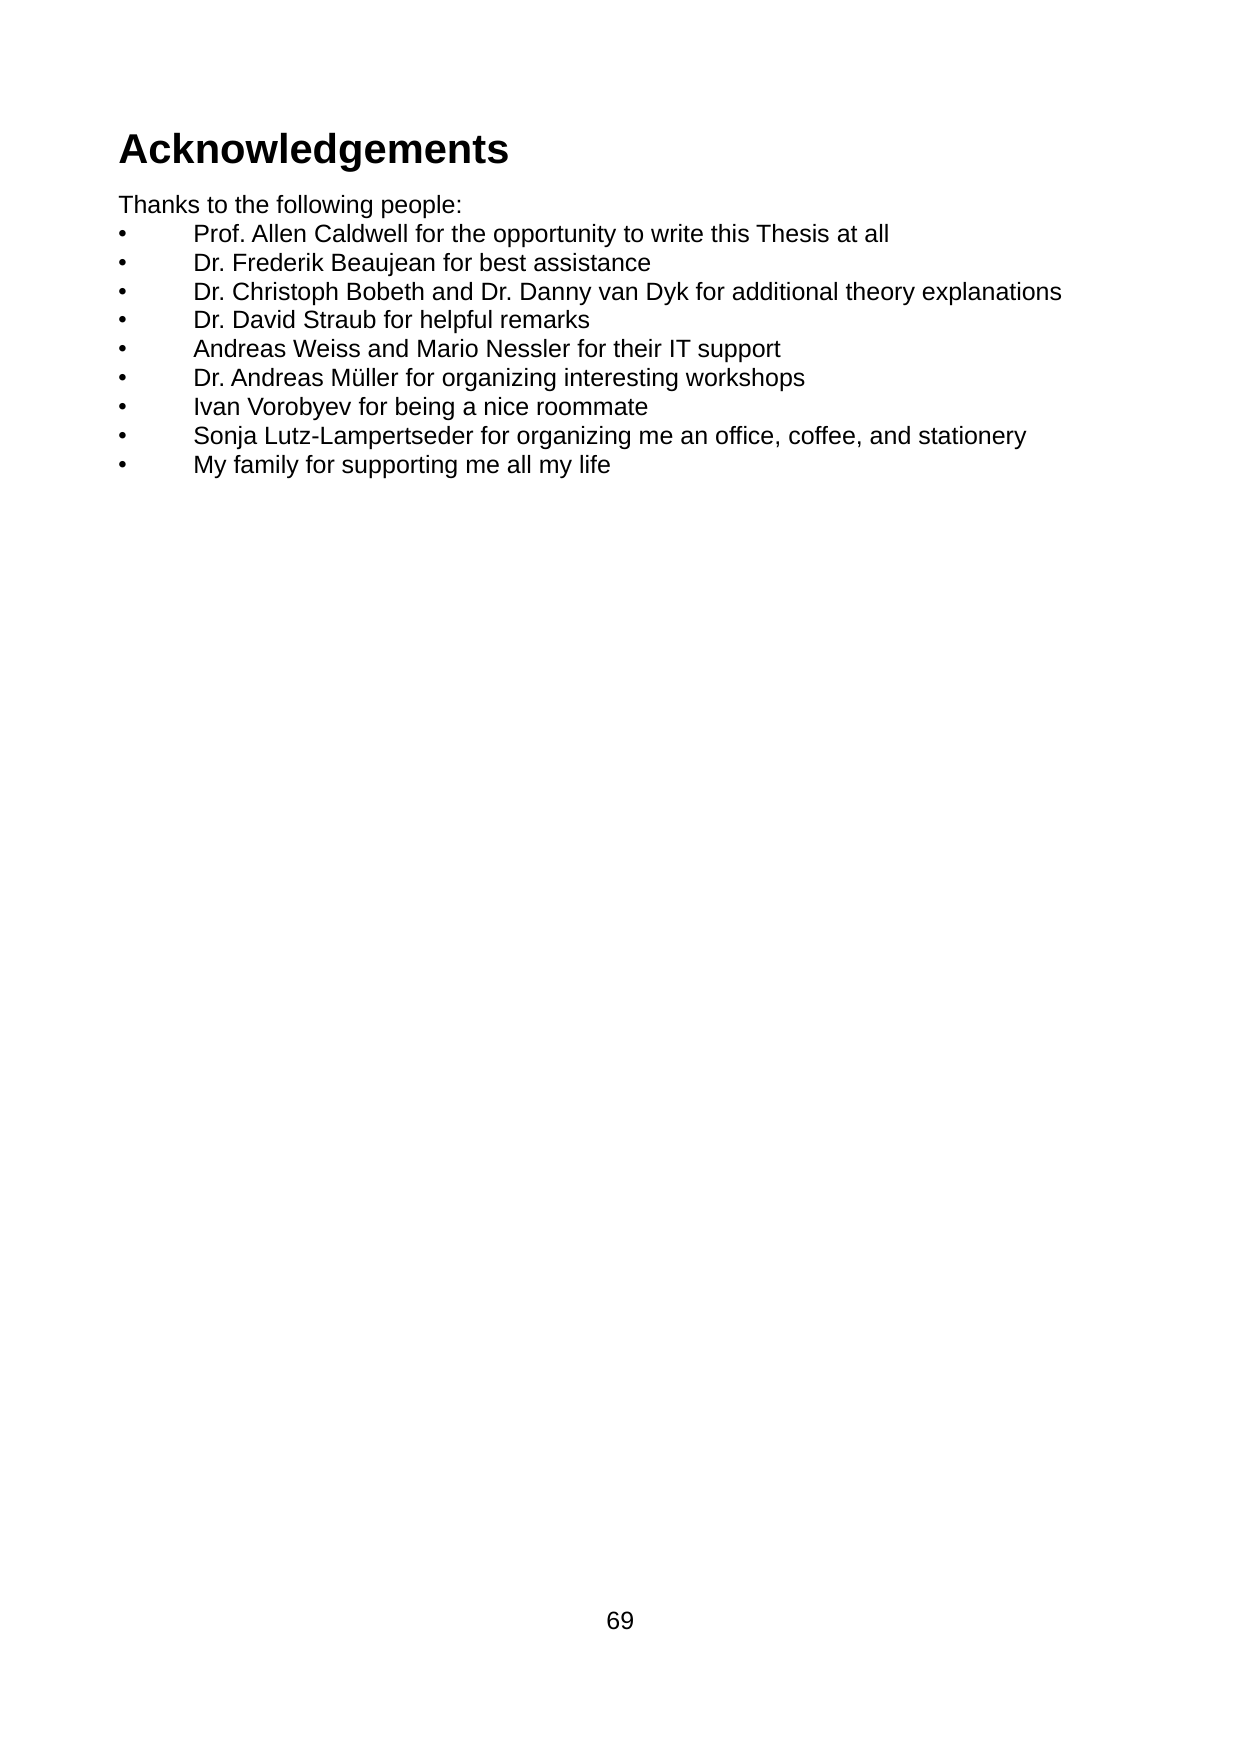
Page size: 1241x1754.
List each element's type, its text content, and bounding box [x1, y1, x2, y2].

list Prof. Allen Caldwell for the opportunity to write this Thesis at all [118, 219, 1122, 248]
list Dr. Andreas Müller for organizing interesting workshops [118, 363, 1122, 392]
list Sonja Lutz-Lampertseder for organizing me an office, coffee, and stationery [118, 421, 1122, 450]
list Dr. David Straub for helpful remarks [118, 305, 1122, 334]
text Acknowledgements [118, 124, 1122, 172]
list Dr. Christoph Bobeth and Dr. Danny van Dyk for additional theory explanations [118, 277, 1122, 305]
list Ivan Vorobyev for being a nice roommate [118, 392, 1122, 421]
list Andreas Weiss and Mario Nessler for their IT support [118, 334, 1122, 363]
list Dr. Frederik Beaujean for best assistance [118, 248, 1122, 277]
list My family for supporting me all my life [118, 450, 1122, 478]
text Thanks to the following people: [118, 190, 1122, 219]
